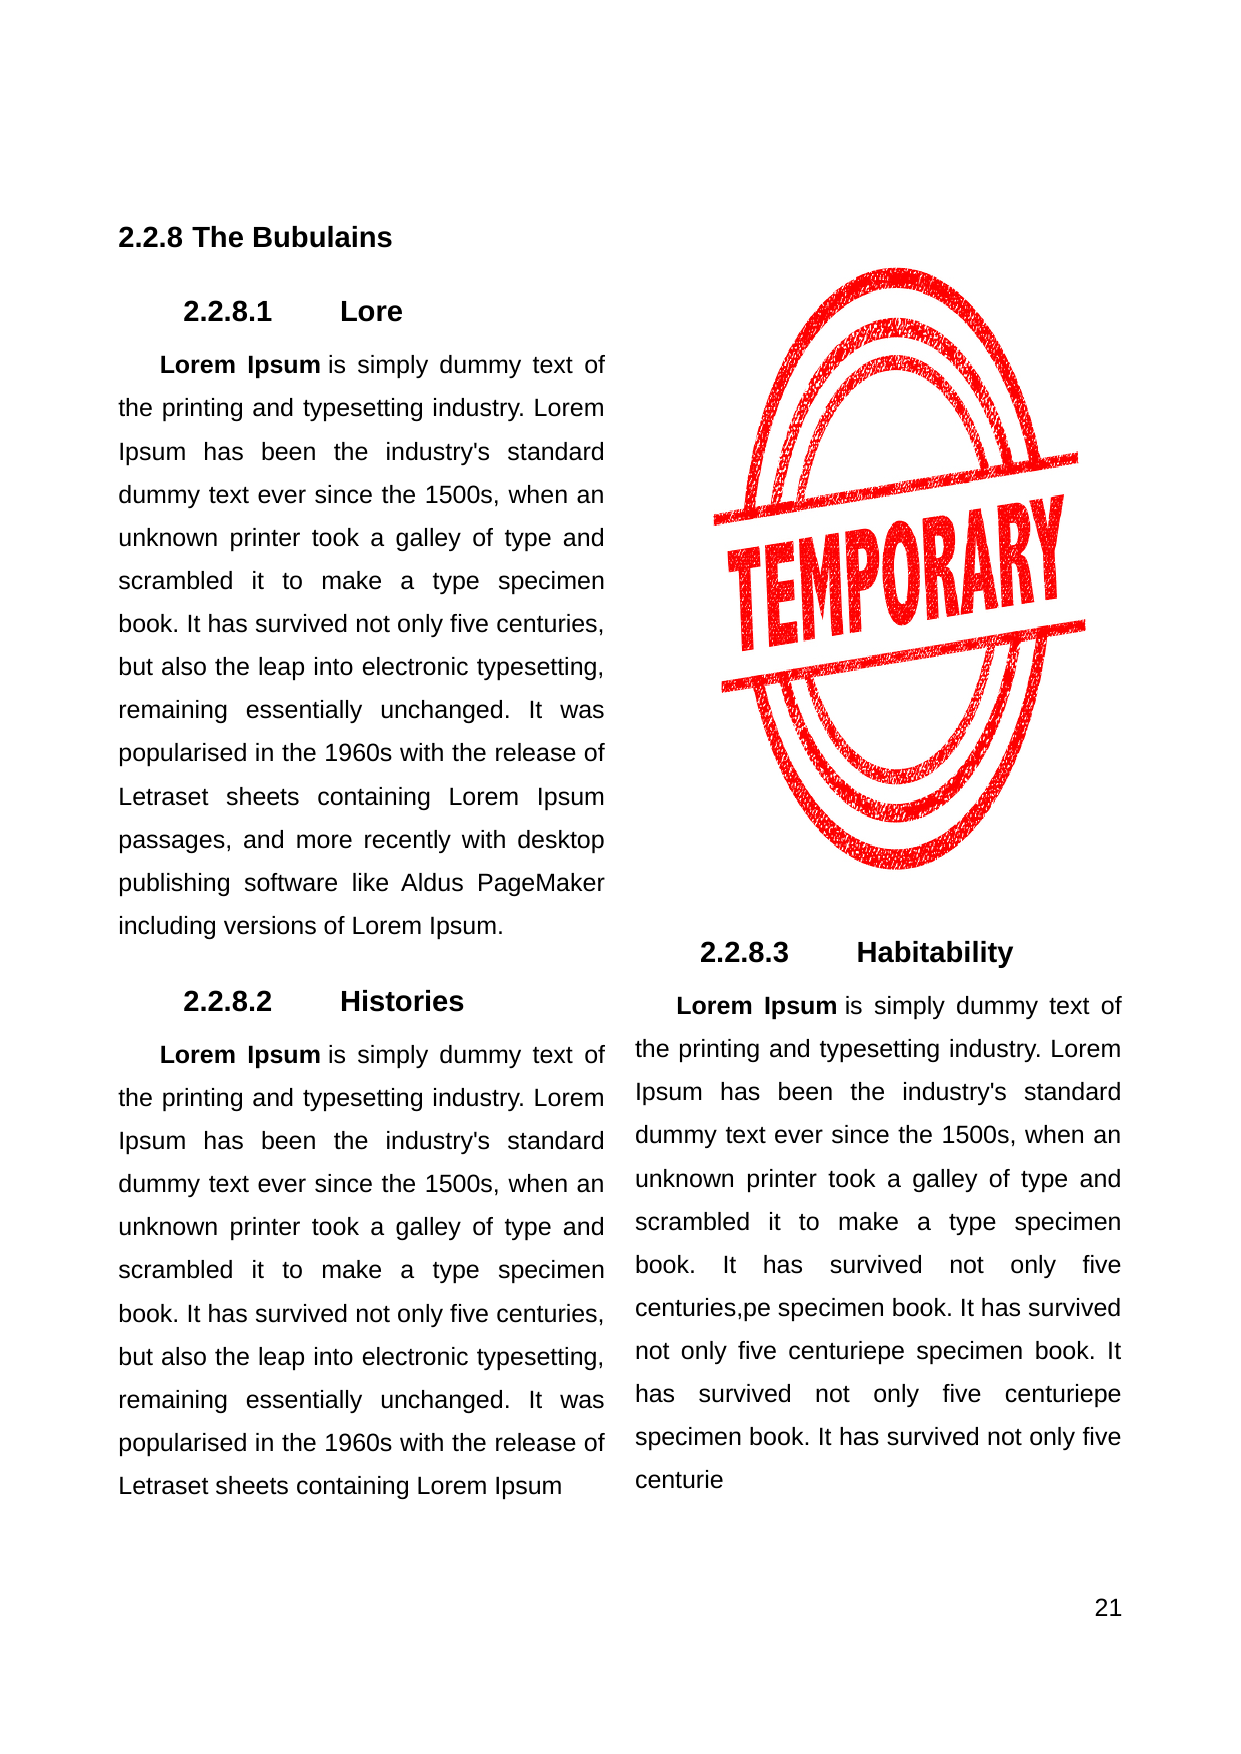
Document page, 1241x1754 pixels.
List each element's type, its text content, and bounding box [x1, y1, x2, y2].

subtitle Habitability [635, 220, 1122, 968]
subtitle Lore [118, 294, 605, 328]
subtitle Histories [118, 983, 605, 1017]
text Lorem Ipsum is simply dummy text of the printing and typesetting industry. Lorem Ipsum has been the industry's standard dummy text ever since the 1500s, when an unknown printer took a galley of type and scrambled it to make a type specimen book. It has survived not only five centuries, but also the leap into electronic typesetting, remaining essentially unchanged. It was popularised in the 1960s with the release of Letraset sheets containing Lorem Ipsum passages, and more recently with desktop publishing software like Aldus PageMaker including versions of Lorem Ipsum. [118, 350, 605, 940]
picture [640, 235, 1138, 918]
text Lorem Ipsum is simply dummy text of the printing and typesetting industry. Lorem Ipsum has been the industry's standard dummy text ever since the 1500s, when an unknown printer took a galley of type and scrambled it to make a type specimen book. It has survived not only five centuries, but also the leap into electronic typesetting, remaining essentially unchanged. It was popularised in the 1960s with the release of Letraset sheets containing Lorem Ipsum [118, 1040, 605, 1500]
subtitle The Bubulains [118, 220, 605, 254]
text Lorem Ipsum is simply dummy text of the printing and typesetting industry. Lorem Ipsum has been the industry's standard dummy text ever since the 1500s, when an unknown printer took a galley of type and scrambled it to make a type specimen book. It has survived not only five centuries,pe specimen book. It has survived not only five centuriepe specimen book. It has survived not only five centuriepe specimen book. It has survived not only five centurie [635, 991, 1122, 1494]
